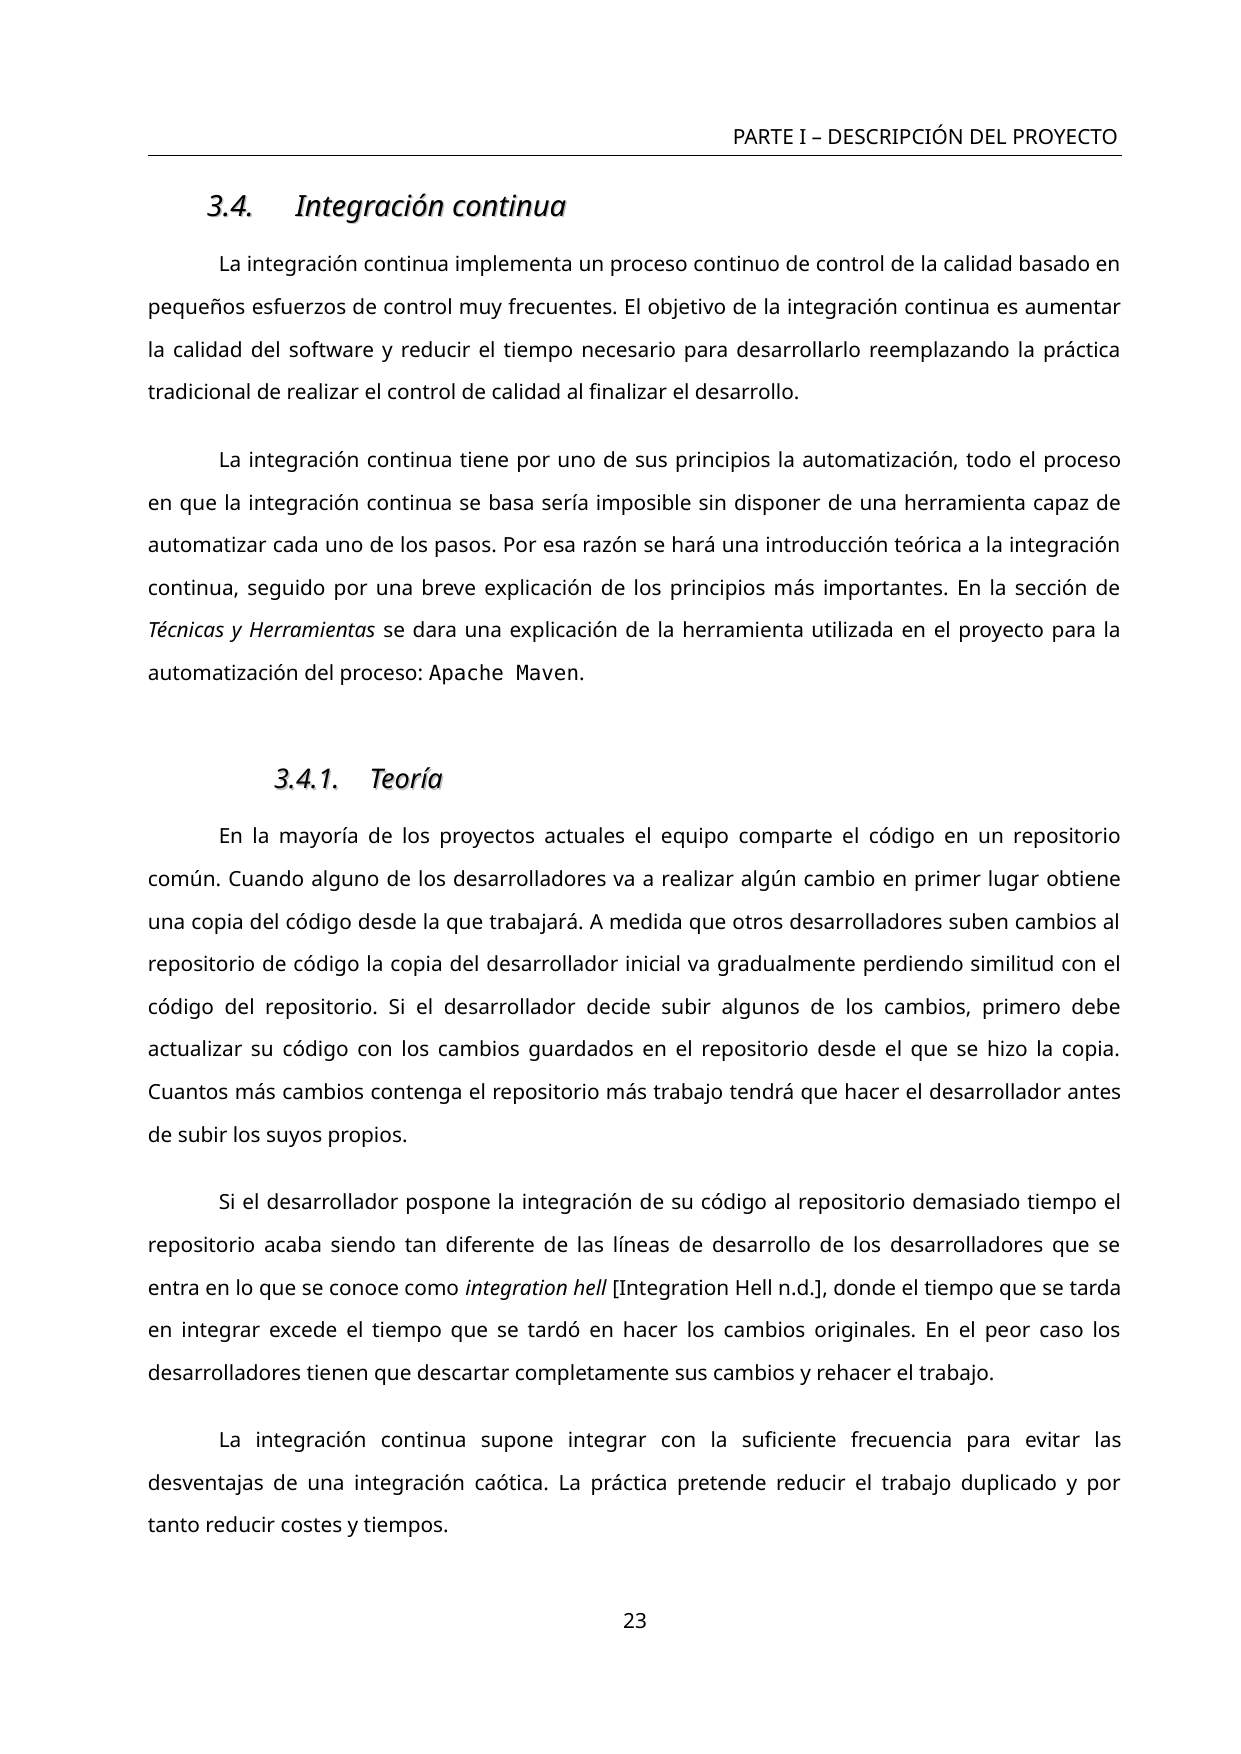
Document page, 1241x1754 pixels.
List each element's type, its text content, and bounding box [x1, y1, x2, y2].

text En la mayoría de los proyectos actuales el equipo comparte el código en un repositorio común. Cuando alguno de los desarrolladores va a realizar algún cambio en primer lugar obtiene una copia del código desde la que trabajará. A medida que otros desarrolladores suben cambios al repositorio de código la copia del desarrollador inicial va gradualmente perdiendo similitud con el código del repositorio. Si el desarrollador decide subir algunos de los cambios, primero debe actualizar su código con los cambios guardados en el repositorio desde el que se hizo la copia. Cuantos más cambios contenga el repositorio más trabajo tendrá que hacer el desarrollador antes de subir los suyos propios. [148, 822, 1122, 1148]
text La integración continua supone integrar con la suficiente frecuencia para evitar las desventajas de una integración caótica. La práctica pretende reducir el trabajo duplicado y por tanto reducir costes y tiempos. [148, 1425, 1122, 1539]
text Si el desarrollador pospone la integración de su código al repositorio demasiado tiempo el repositorio acaba siendo tan diferente de las líneas de desarrollo de los desarrolladores que se entra en lo que se conoce como integration hell [Integration Hell n.d.], donde el tiempo que se tarda en integrar excede el tiempo que se tardó en hacer los cambios originales. En el peor caso los desarrolladores tienen que descartar completamente sus cambios y rehacer el trabajo. [148, 1187, 1122, 1386]
subtitle Teoría [339, 760, 1122, 797]
subtitle Integración continua [207, 185, 1122, 224]
text La integración continua tiene por uno de sus principios la automatización, todo el proceso en que la integración continua se basa sería imposible sin disponer de una herramienta capaz de automatizar cada uno de los pasos. Por esa razón se hará una introducción teórica a la integración continua, seguido por una breve explicación de los principios más importantes. En la sección de Técnicas y Herramientas se dara una explicación de la herramienta utilizada en el proyecto para la automatización del proceso: Apache Maven. [148, 445, 1122, 686]
text La integración continua implementa un proceso continuo de control de la calidad basado en pequeños esfuerzos de control muy frecuentes. El objetivo de la integración continua es aumentar la calidad del software y reducir el tiempo necesario para desarrollarlo reemplazando la práctica tradicional de realizar el control de calidad al finalizar el desarrollo. [148, 249, 1122, 406]
